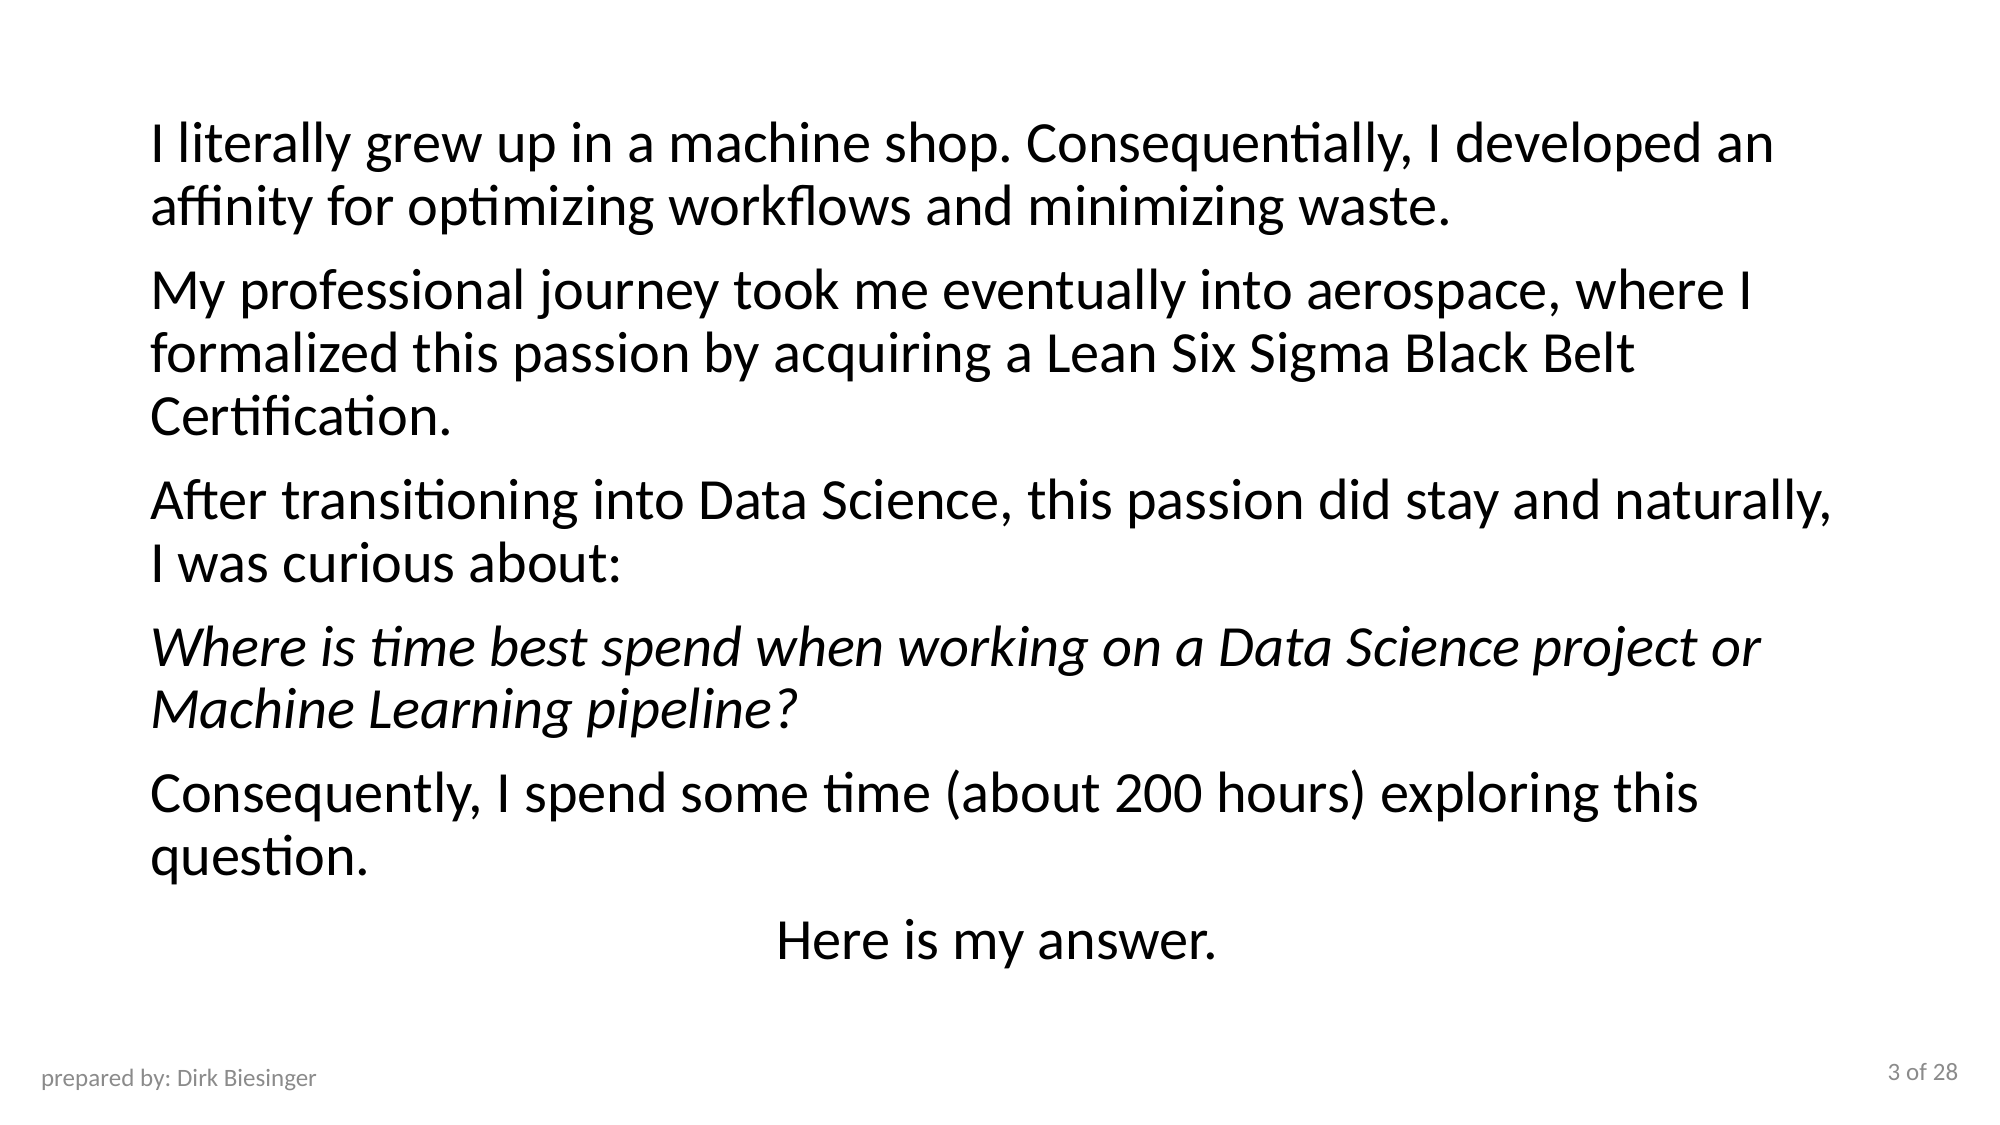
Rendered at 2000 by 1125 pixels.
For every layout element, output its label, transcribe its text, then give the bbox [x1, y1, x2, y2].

list I literally grew up in a machine shop. Consequentially, I developed an affinity for optimizing workflows and minimizing waste. My professional journey took me eventually into aerospace, where I formalized this passion by acquiring a Lean Six Sigma Black Belt Certification. After transitioning into Data Science, this passion did stay and naturally, I was curious about: Where is time best spend when working on a Data Science project or Machine Learning pipeline? Consequently, I spend some time (about 200 hours) exploring this question. Here is my answer. [135, 104, 1860, 849]
